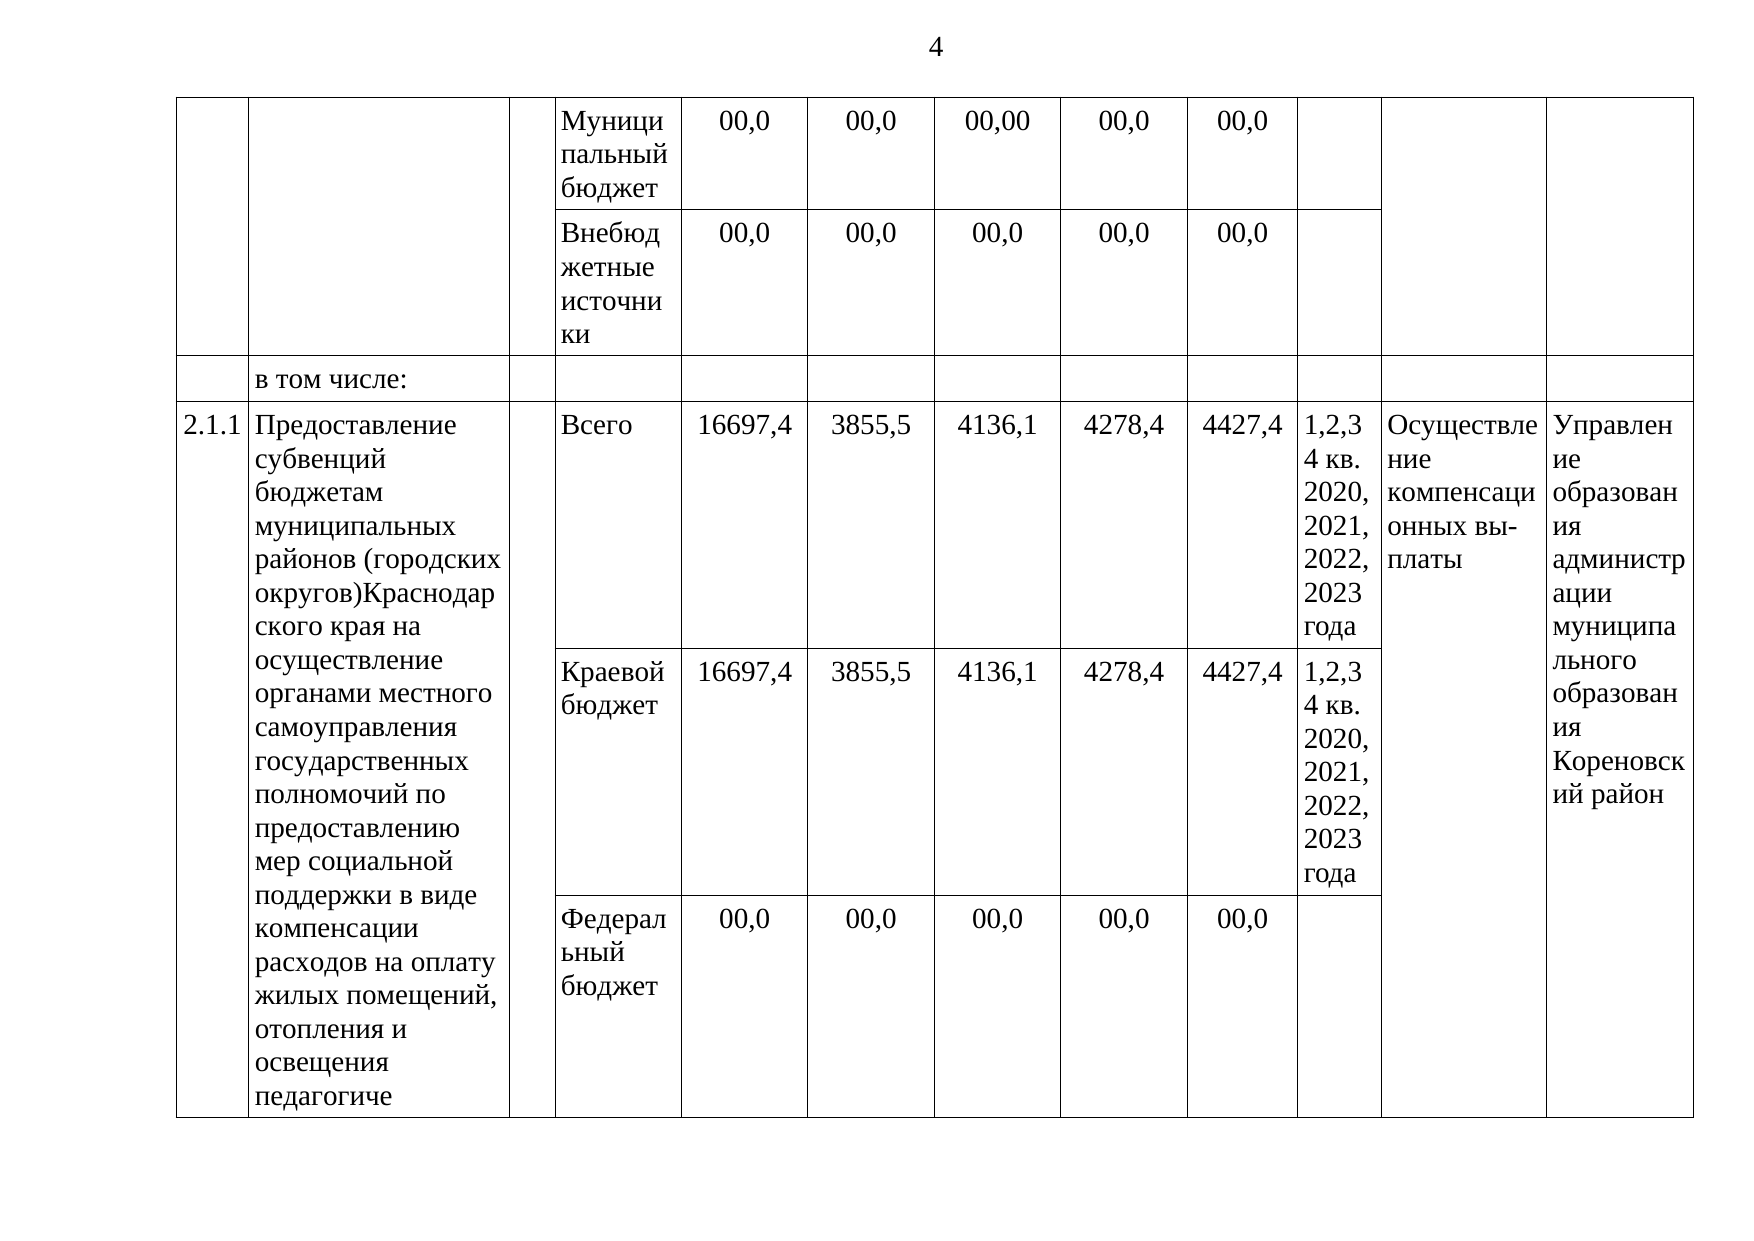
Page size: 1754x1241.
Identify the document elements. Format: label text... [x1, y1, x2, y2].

table_cell Федеральный бюджет [556, 896, 681, 1117]
table_cell 00,0 [1061, 210, 1187, 355]
text 4 [177, 29, 1695, 63]
table_cell в том числе: [249, 356, 509, 401]
table_header 00,0 [1061, 98, 1187, 209]
table_header [177, 98, 248, 355]
table_header [1298, 98, 1381, 209]
table_cell 00,0 [1061, 896, 1187, 1117]
table_cell [510, 402, 555, 1117]
table_cell 3855,5 [808, 649, 934, 894]
table_cell 2.1.1 [177, 402, 248, 1117]
table_cell 4278,4 [1061, 402, 1187, 648]
table_cell 4427,4 [1188, 649, 1297, 894]
table_cell Краевой бюджет [556, 649, 681, 894]
table_cell Предоставление субвенций бюджетам муниципальных районов (городских округов)Краснодарского края на осуществление органами местного самоуправления государственных полномочий по предоставлению мер социальной поддержки в виде компенсации расходов на оплату жилых помещений, отопления и освещения педагогиче [249, 402, 509, 1117]
table_cell 1,2,34 кв. 2020, 2021, 2022, 2023 года [1298, 402, 1381, 648]
table_cell [1382, 356, 1546, 401]
table_cell 00,0 [808, 896, 934, 1117]
table_cell 00,0 [1188, 896, 1297, 1117]
table_cell 3855,5 [808, 402, 934, 648]
table_cell [682, 356, 807, 401]
table_cell 00,0 [935, 896, 1060, 1117]
table_cell Осуществление компенсационных вы­платы [1382, 402, 1546, 1117]
table_cell 00,0 [935, 210, 1060, 355]
table_cell [935, 356, 1060, 401]
table_cell 16697,4 [682, 649, 807, 894]
table_cell Внебюджетные источники [556, 210, 681, 355]
table_cell 4136,1 [935, 649, 1060, 894]
table_cell [556, 356, 681, 401]
table_cell [1061, 356, 1187, 401]
table_cell 4136,1 [935, 402, 1060, 648]
table_cell Всего [556, 402, 681, 648]
table_cell 4427,4 [1188, 402, 1297, 648]
table_header [1547, 98, 1693, 355]
table_cell 00,0 [1188, 210, 1297, 355]
table_header [249, 98, 509, 355]
table_cell [1298, 210, 1381, 355]
table_header Муниципальный бюджет [556, 98, 681, 209]
table_header [510, 98, 555, 355]
table_header 00,00 [935, 98, 1060, 209]
table_header 00,0 [682, 98, 807, 209]
table_cell 4278,4 [1061, 649, 1187, 894]
table_cell 00,0 [682, 896, 807, 1117]
table_cell [1547, 356, 1693, 401]
table_cell [510, 356, 555, 401]
table_cell [1188, 356, 1297, 401]
table_cell [1298, 356, 1381, 401]
table_cell 1,2,34 кв. 2020, 2021, 2022,2023 года [1298, 649, 1381, 894]
table_cell [177, 356, 248, 401]
table_cell [808, 356, 934, 401]
table_cell Управление образования администрации муниципального образования Кореновский район [1547, 402, 1693, 1117]
table_cell 00,0 [682, 210, 807, 355]
table_header 00,0 [808, 98, 934, 209]
table_cell 16697,4 [682, 402, 807, 648]
table_cell [1298, 896, 1381, 1117]
table_header 00,0 [1188, 98, 1297, 209]
table_cell 00,0 [808, 210, 934, 355]
table_header [1382, 98, 1546, 355]
